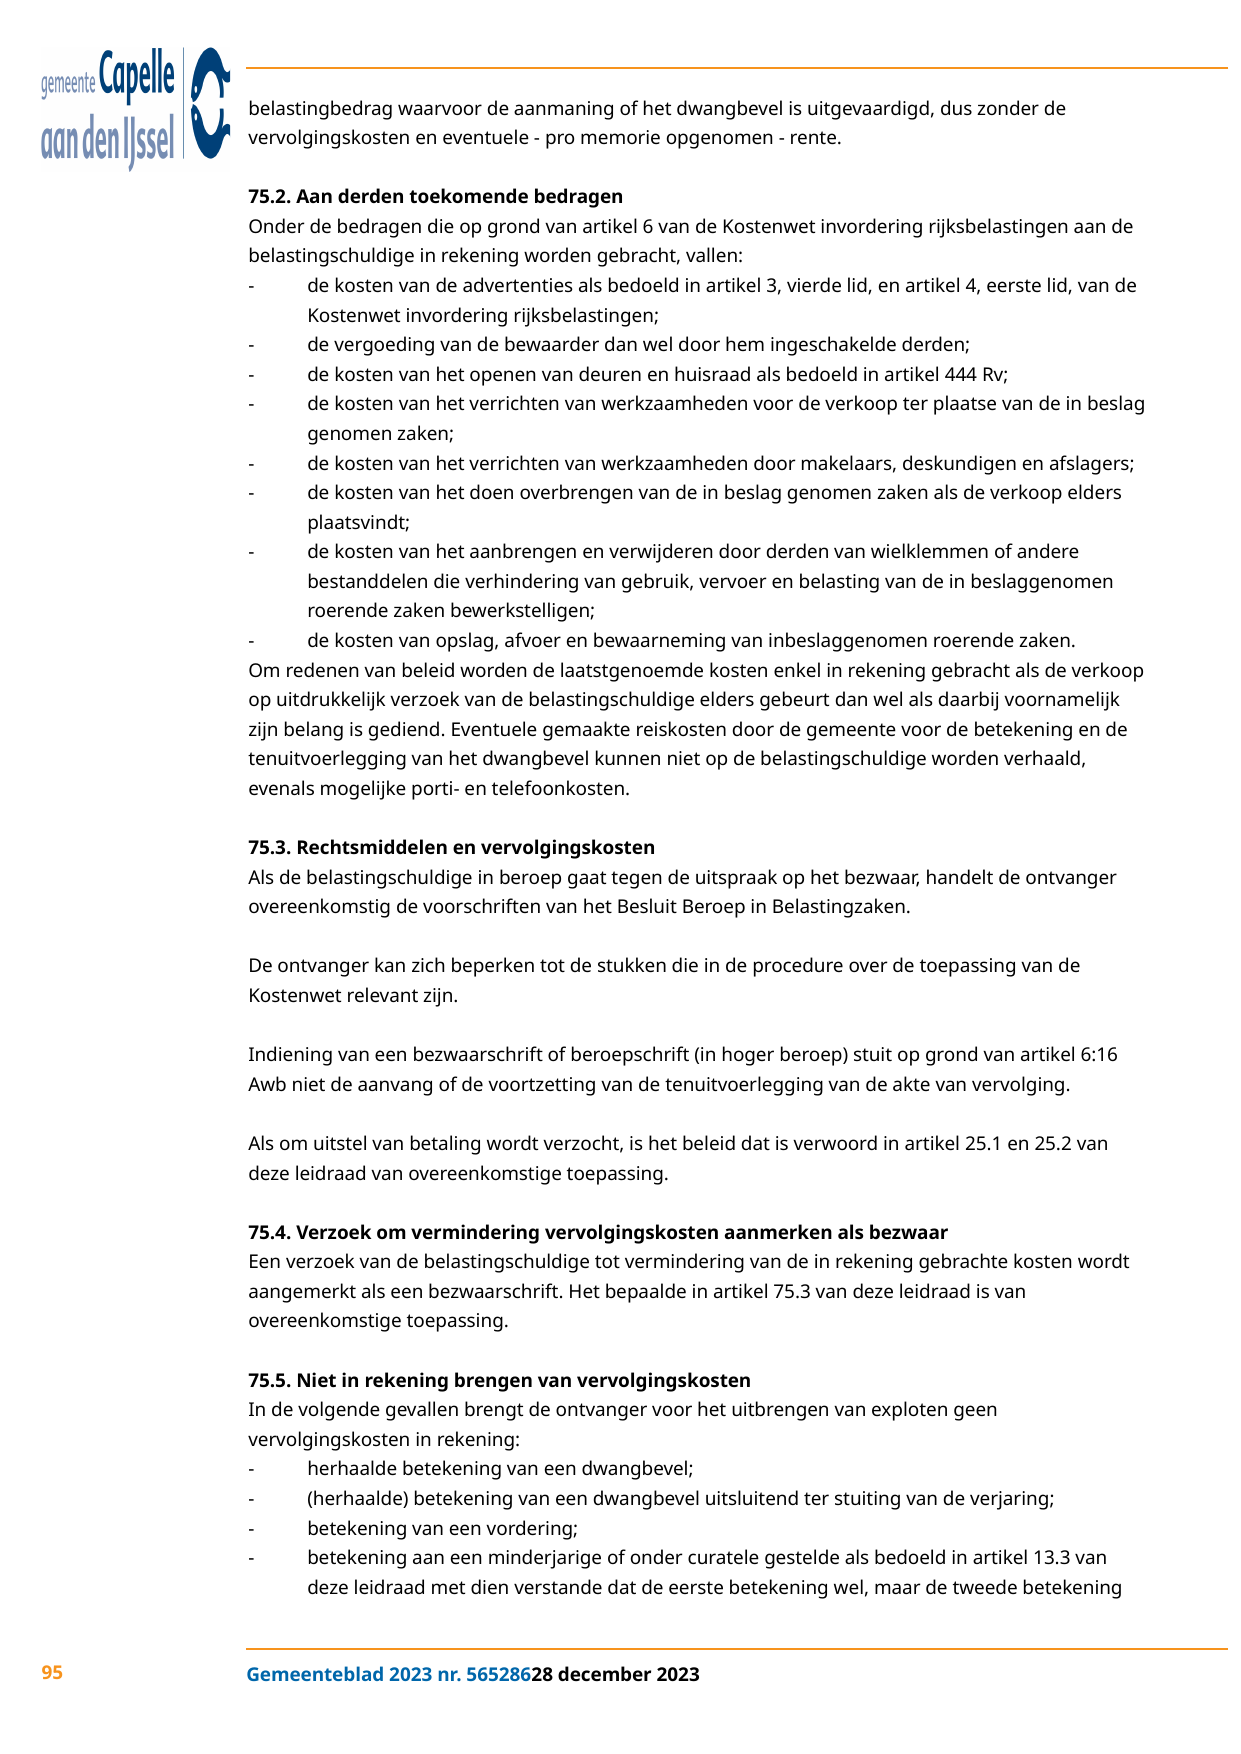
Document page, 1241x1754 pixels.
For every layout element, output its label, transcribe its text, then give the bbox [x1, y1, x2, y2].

text De ontvanger kan zich beperken tot de stukken die in de procedure over de toepassing van de Kostenwet relevant zijn. [248, 953, 1152, 1008]
list de kosten van het verrichten van werkzaamheden door makelaars, deskundigen en afslagers; [248, 450, 1152, 476]
picture [41, 47, 231, 172]
text Een verzoek van de belastingschuldige tot vermindering van de in rekening gebrachte kosten wordt aangemerkt als een bezwaarschrift. Het bepaalde in artikel 75.3 van deze leidraad is van overeenkomstige toepassing. [248, 1248, 1152, 1333]
list betekening van een vordering; [248, 1515, 1152, 1541]
list de kosten van het doen overbrengen van de in beslag genomen zaken als de verkoop elders plaatsvindt; [248, 479, 1152, 535]
list de kosten van het openen van deuren en huisraad als bedoeld in artikel 444 Rv; [248, 361, 1152, 387]
list de kosten van opslag, afvoer en bewaarneming van inbeslaggenomen roerende zaken. [248, 627, 1152, 653]
list de kosten van het verrichten van werkzaamheden voor de verkoop ter plaatse van de in beslag genomen zaken; [248, 391, 1152, 446]
list de kosten van het aanbrengen en verwijderen door derden van wielklemmen of andere bestanddelen die verhindering van gebruik, vervoer en belasting van de in beslaggenomen roerende zaken bewerkstelligen; [248, 538, 1152, 623]
text 75.3. Rechtsmiddelen en vervolgingskosten [248, 834, 1152, 860]
list (herhaalde) betekening van een dwangbevel uitsluitend ter stuiting van de verjaring; [248, 1485, 1152, 1511]
list de vergoeding van de bewaarder dan wel door hem ingeschakelde derden; [248, 331, 1152, 357]
list betekening aan een minderjarige of onder curatele gestelde als bedoeld in artikel 13.3 van deze leidraad met dien verstande dat de eerste betekening wel, maar de tweede betekening [248, 1544, 1152, 1600]
text 75.2. Aan derden toekomende bedragen [248, 183, 1152, 209]
text Indiening van een bezwaarschrift of beroepschrift (in hoger beroep) stuit op grond van artikel 6:16 Awb niet de aanvang of de voortzetting van de tenuitvoerlegging van de akte van vervolging. [248, 1041, 1152, 1097]
text 75.5. Niet in rekening brengen van vervolgingskosten [248, 1367, 1152, 1393]
text Om redenen van beleid worden de laatstgenoemde kosten enkel in rekening gebracht als de verkoop op uitdrukkelijk verzoek van de belastingschuldige elders gebeurt dan wel als daarbij voornamelijk zijn belang is gediend. Eventuele gemaakte reiskosten door de gemeente voor de betekening en de tenuitvoerlegging van het dwangbevel kunnen niet op de belastingschuldige worden verhaald, evenals mogelijke porti- en telefoonkosten. [248, 657, 1152, 801]
text Onder de bedragen die op grond van artikel 6 van de Kostenwet invordering rijksbelastingen aan de belastingschuldige in rekening worden gebracht, vallen: [248, 213, 1152, 268]
text belastingbedrag waarvoor de aanmaning of het dwangbevel is uitgevaardigd, dus zonder de vervolgingskosten en eventuele - pro memorie opgenomen - rente. [248, 95, 1152, 150]
text 75.4. Verzoek om vermindering vervolgingskosten aanmerken als bezwaar [248, 1219, 1152, 1245]
list herhaalde betekening van een dwangbevel; [248, 1456, 1152, 1481]
text Als om uitstel van betaling wordt verzocht, is het beleid dat is verwoord in artikel 25.1 en 25.2 van deze leidraad van overeenkomstige toepassing. [248, 1130, 1152, 1186]
text Als de belastingschuldige in beroep gaat tegen de uitspraak op het bezwaar, handelt de ontvanger overeenkomstig de voorschriften van het Besluit Beroep in Belastingzaken. [248, 864, 1152, 919]
list de kosten van de advertenties als bedoeld in artikel 3, vierde lid, en artikel 4, eerste lid, van de Kostenwet invordering rijksbelastingen; [248, 272, 1152, 328]
text In de volgende gevallen brengt de ontvanger voor het uitbrengen van exploten geen vervolgingskosten in rekening: [248, 1396, 1152, 1452]
